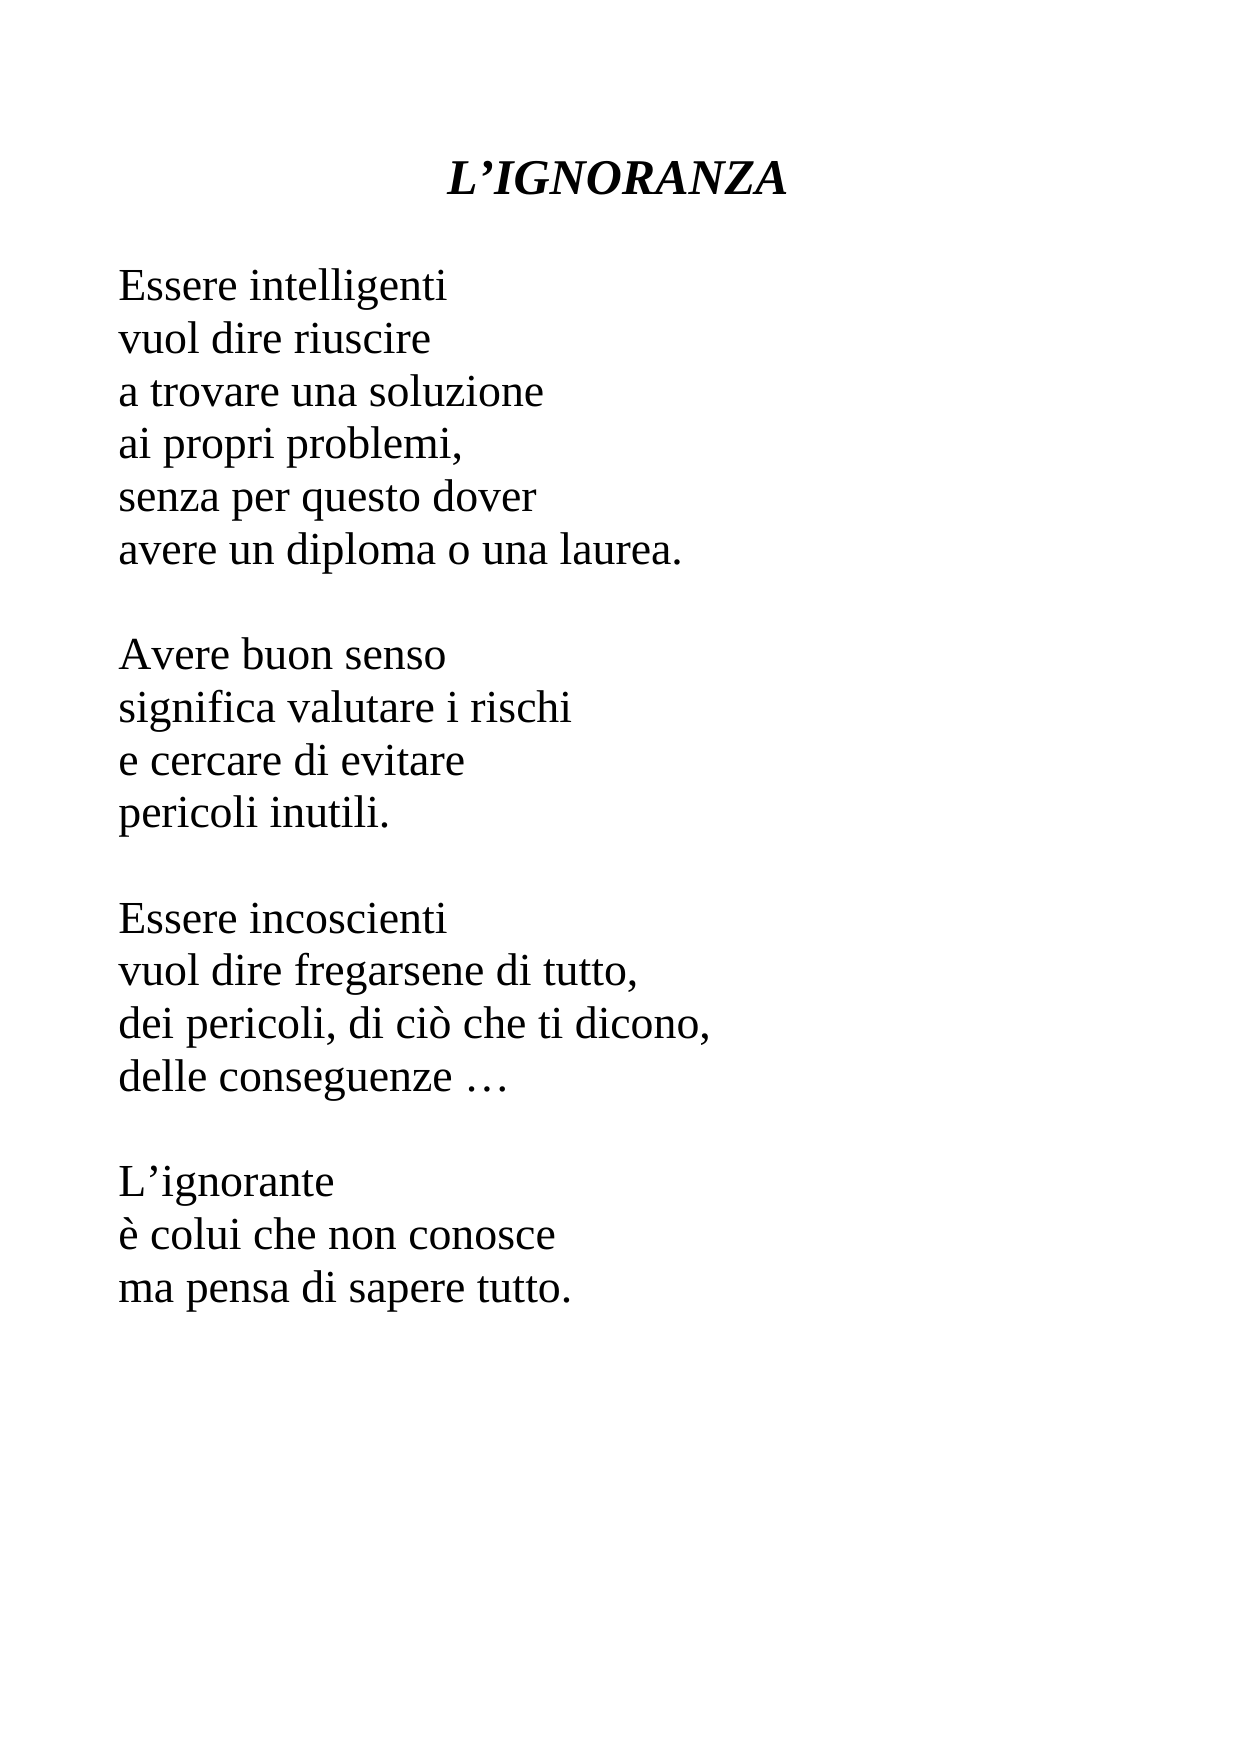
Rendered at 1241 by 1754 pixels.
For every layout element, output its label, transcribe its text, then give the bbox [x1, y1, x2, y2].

text senza per questo dover [118, 469, 1122, 521]
text Avere buon senso [118, 627, 1122, 679]
text ai propri problemi, [118, 416, 1122, 469]
text delle conseguenze … [118, 1048, 1122, 1101]
text vuol dire riuscire [118, 311, 1122, 363]
text Essere intelligenti [118, 258, 1122, 311]
text L’ignorante [118, 1154, 1122, 1207]
text a trovare una soluzione [118, 363, 1122, 416]
text pericoli inutili. [118, 785, 1122, 838]
text e cercare di evitare [118, 732, 1122, 785]
text è colui che non conosce [118, 1207, 1122, 1259]
text L’IGNORANZA [118, 148, 1122, 205]
text dei pericoli, di ciò che ti dicono, [118, 996, 1122, 1048]
text vuol dire fregarsene di tutto, [118, 943, 1122, 996]
text significa valutare i rischi [118, 679, 1122, 732]
text ma pensa di sapere tutto. [118, 1259, 1122, 1312]
text avere un diploma o una laurea. [118, 521, 1122, 574]
text Essere incoscienti [118, 890, 1122, 943]
